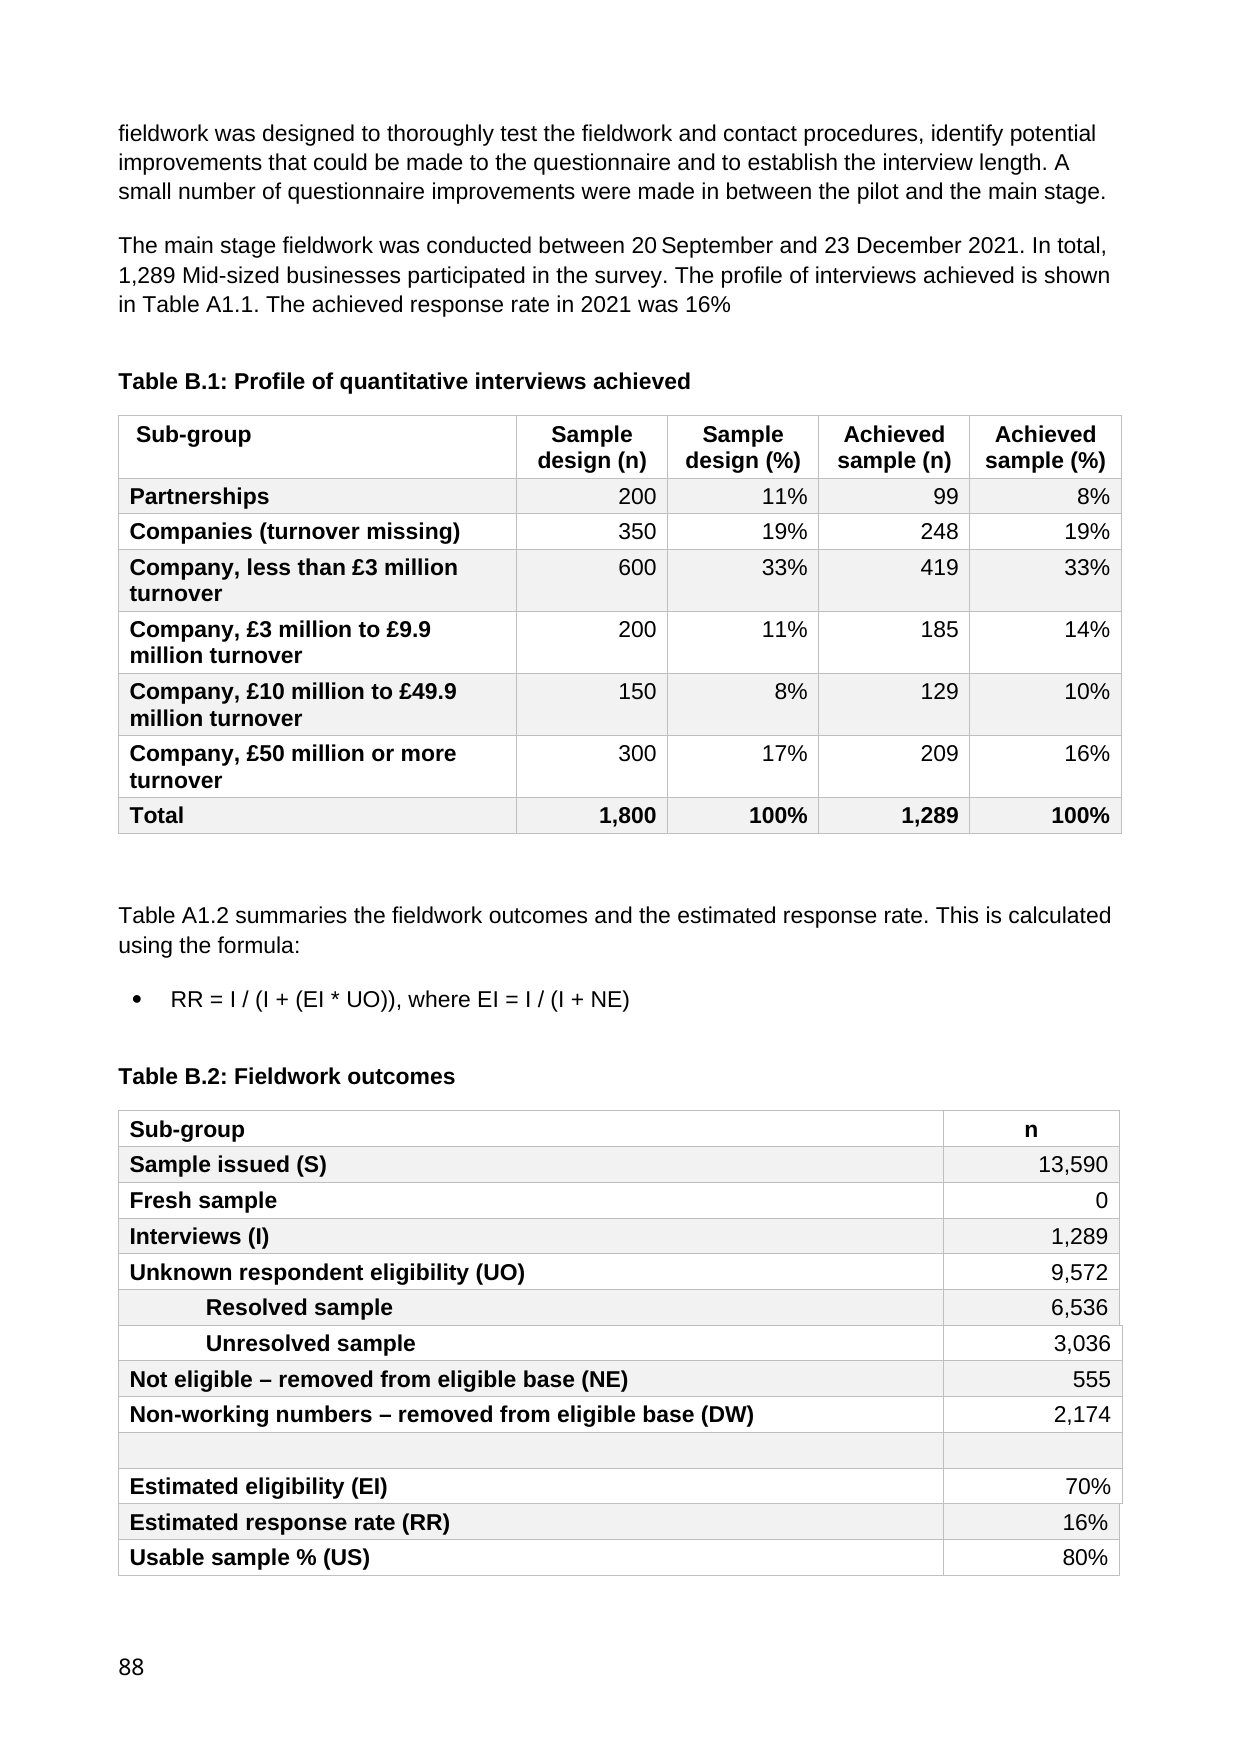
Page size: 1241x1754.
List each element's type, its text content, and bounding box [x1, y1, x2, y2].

table_cell Company, £10 million to £49.9 million turnover [119, 674, 516, 735]
table_cell 200 [517, 612, 667, 673]
table_cell Unknown respondent eligibility (UO) [119, 1254, 943, 1289]
table_cell 200 [517, 479, 667, 513]
table_cell 6,536 [944, 1290, 1119, 1325]
table_cell Company, £50 million or more turnover [119, 736, 516, 797]
table_cell 99 [819, 479, 969, 513]
table_header Sample design (%) [668, 416, 818, 477]
table_cell 150 [517, 674, 667, 735]
table_cell 33% [970, 550, 1121, 611]
table_cell 70% [944, 1469, 1122, 1503]
table_cell 300 [517, 736, 667, 797]
table_cell 1,289 [819, 798, 969, 833]
table_cell 100% [668, 798, 818, 833]
table_cell Company, less than £3 million turnover [119, 550, 516, 611]
table_cell 2,174 [944, 1397, 1122, 1432]
text Table B.1: Profile of quantitative interviews achieved [118, 368, 1122, 394]
table_cell 19% [970, 514, 1121, 549]
table_cell Fresh sample [119, 1183, 943, 1217]
table_cell 33% [668, 550, 818, 611]
table_cell 1,289 [944, 1219, 1119, 1253]
text Table B.2: Fieldwork outcomes [118, 1063, 1122, 1089]
table_cell 600 [517, 550, 667, 611]
table_cell 13,590 [944, 1147, 1119, 1182]
table_cell Interviews (I) [119, 1219, 943, 1253]
table_cell 350 [517, 514, 667, 549]
table_cell 9,572 [944, 1254, 1119, 1289]
table_header Sub-group [119, 416, 516, 477]
text The main stage fieldwork was conducted between 20 September and 23 December 2021. In total, 1,289 Mid-sized businesses participated in the survey. The profile of interviews achieved is shown in Table A1.1. The achieved response rate in 2021 was 16% [118, 231, 1122, 318]
table_header Achieved sample (%) [970, 416, 1121, 477]
table_cell Unresolved sample [119, 1326, 943, 1360]
table_header Sample design (n) [517, 416, 667, 477]
text fieldwork was designed to thoroughly test the fieldwork and contact procedures, identify potential improvements that could be made to the questionnaire and to establish the interview length. A small number of questionnaire improvements were made in between the pilot and the main stage. [118, 118, 1122, 206]
table_cell 19% [668, 514, 818, 549]
table_cell Usable sample % (US) [119, 1540, 943, 1575]
table_cell 419 [819, 550, 969, 611]
table_cell 11% [668, 612, 818, 673]
table_cell Resolved sample [119, 1290, 943, 1325]
table_cell 14% [970, 612, 1121, 673]
table_cell Not eligible – removed from eligible base (NE) [119, 1361, 943, 1396]
table_cell 555 [944, 1361, 1122, 1396]
table_cell Non-working numbers – removed from eligible base (DW) [119, 1397, 943, 1432]
list RR = I / (I + (EI * UO)), where EI = I / (I + NE) [133, 984, 1122, 1013]
table_cell 16% [944, 1504, 1119, 1539]
table_header Sub-group [119, 1111, 943, 1146]
table_cell Sample issued (S) [119, 1147, 943, 1182]
table_cell [119, 1433, 943, 1468]
table_cell Total [119, 798, 516, 833]
table_cell 17% [668, 736, 818, 797]
table_cell Estimated eligibility (EI) [119, 1469, 943, 1503]
table_cell 80% [944, 1540, 1119, 1575]
table_cell Estimated response rate (RR) [119, 1504, 943, 1539]
table_cell 100% [970, 798, 1121, 833]
table_cell 1,800 [517, 798, 667, 833]
table_cell 248 [819, 514, 969, 549]
table_cell 3,036 [944, 1326, 1122, 1360]
text Table A1.2 summaries the fieldwork outcomes and the estimated response rate. This is calculated using the formula: [118, 901, 1122, 959]
table_cell Company, £3 million to £9.9 million turnover [119, 612, 516, 673]
table_cell 10% [970, 674, 1121, 735]
table_cell Companies (turnover missing) [119, 514, 516, 549]
table_cell 8% [970, 479, 1121, 513]
table_cell 11% [668, 479, 818, 513]
table_header n [944, 1111, 1119, 1146]
table_header Achieved sample (n) [819, 416, 969, 477]
table_cell 0 [944, 1183, 1119, 1217]
table_cell 185 [819, 612, 969, 673]
table_cell Partnerships [119, 479, 516, 513]
table_cell 129 [819, 674, 969, 735]
table_cell 8% [668, 674, 818, 735]
table_cell 209 [819, 736, 969, 797]
table_cell 16% [970, 736, 1121, 797]
table_cell [944, 1433, 1122, 1468]
